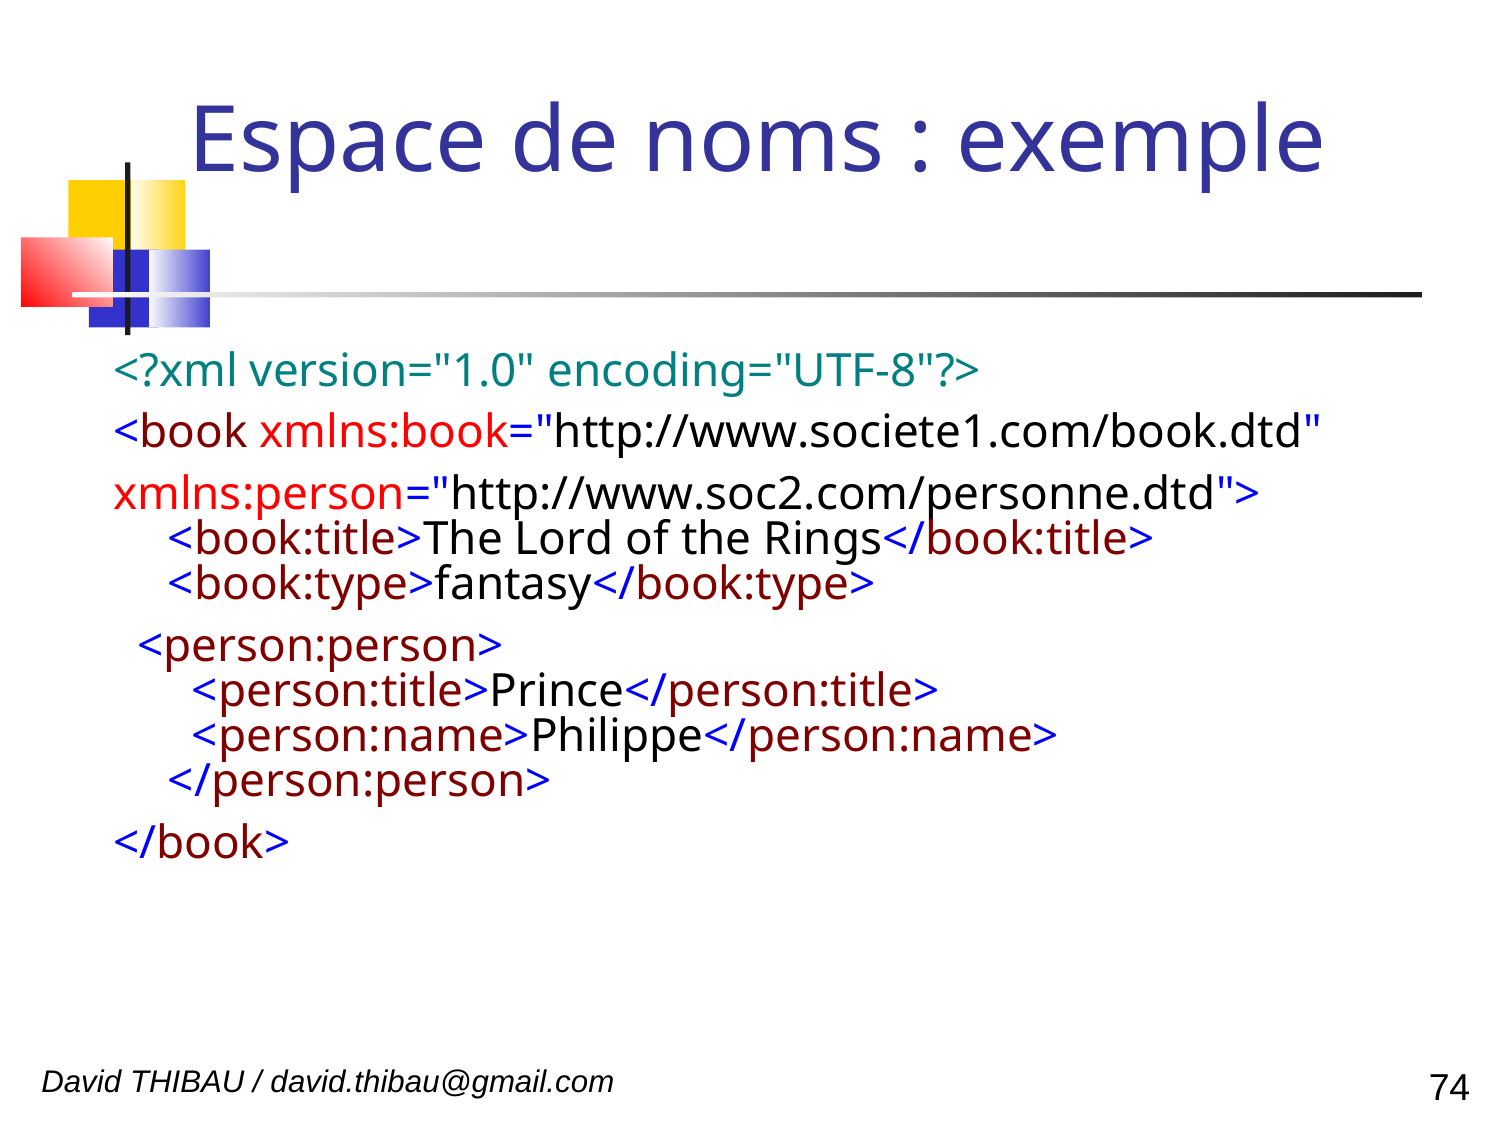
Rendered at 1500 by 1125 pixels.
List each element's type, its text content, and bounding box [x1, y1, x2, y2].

title Espace de noms : exemple [188, 13, 1467, 275]
list <?xml version="1.0" encoding="UTF-8"?> <book xmlns:book="http://www.societe1.com/book.dtd" xmlns:person="http://www.soc2.com/personne.dtd"> <book:title>The Lord of the Rings</book:title> <book:type>fantasy</book:type> <person:person> <person:title>Prince</person:title> <person:name>Philippe</person:name> </person:person> </book> [112, 350, 1388, 1123]
